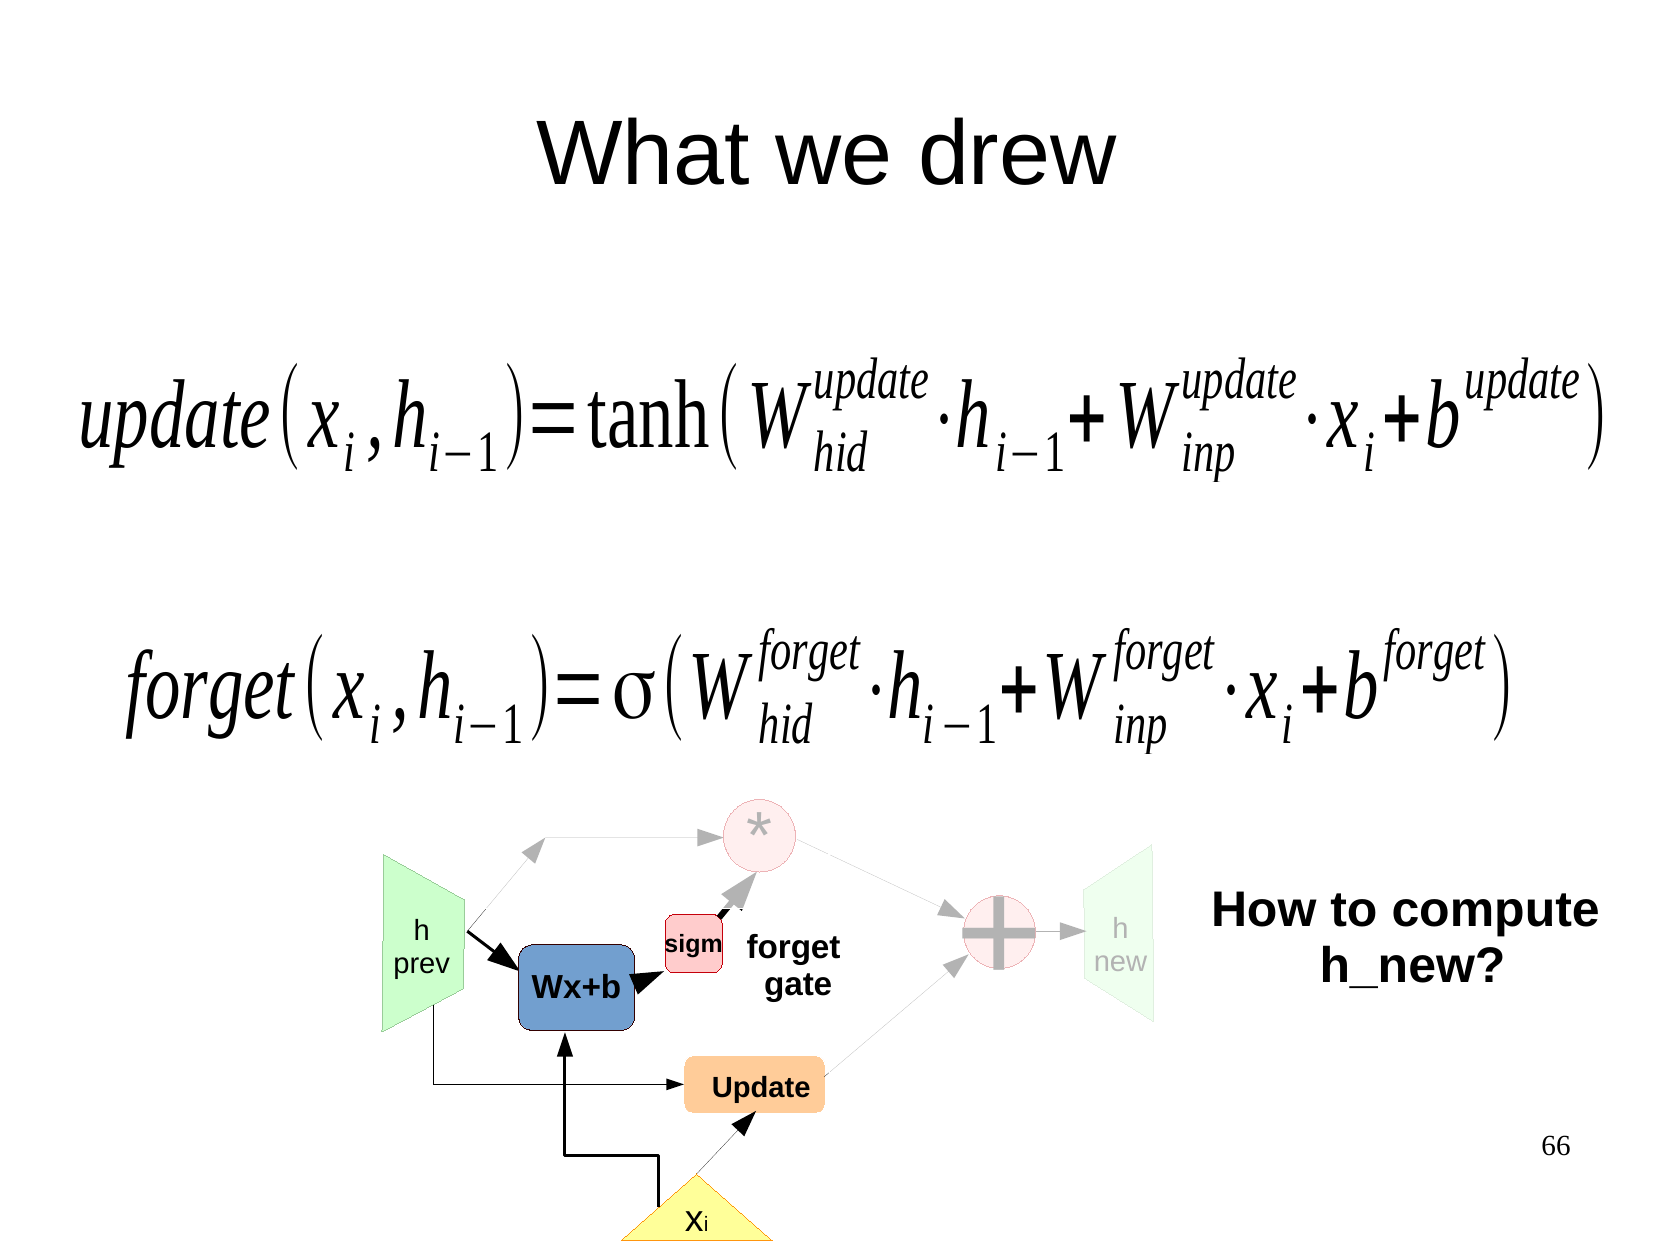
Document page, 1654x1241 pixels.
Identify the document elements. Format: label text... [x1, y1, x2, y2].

text_box forget gate [731, 921, 865, 1012]
chart [60, 343, 1626, 482]
text_box Update [697, 1063, 871, 1112]
chart [107, 614, 1531, 754]
title What we drew [82, 49, 1571, 257]
text_box [683, 1055, 825, 1114]
text_box [466, 779, 1296, 1083]
text_box How to compute h_new? [1196, 873, 1629, 1002]
text_box Wx+b [518, 944, 635, 1031]
text_box sigm [665, 914, 723, 973]
text_box xi [621, 1174, 773, 1241]
text_box h prev [378, 906, 466, 987]
text_box [381, 987, 464, 1032]
text_box [383, 854, 465, 906]
